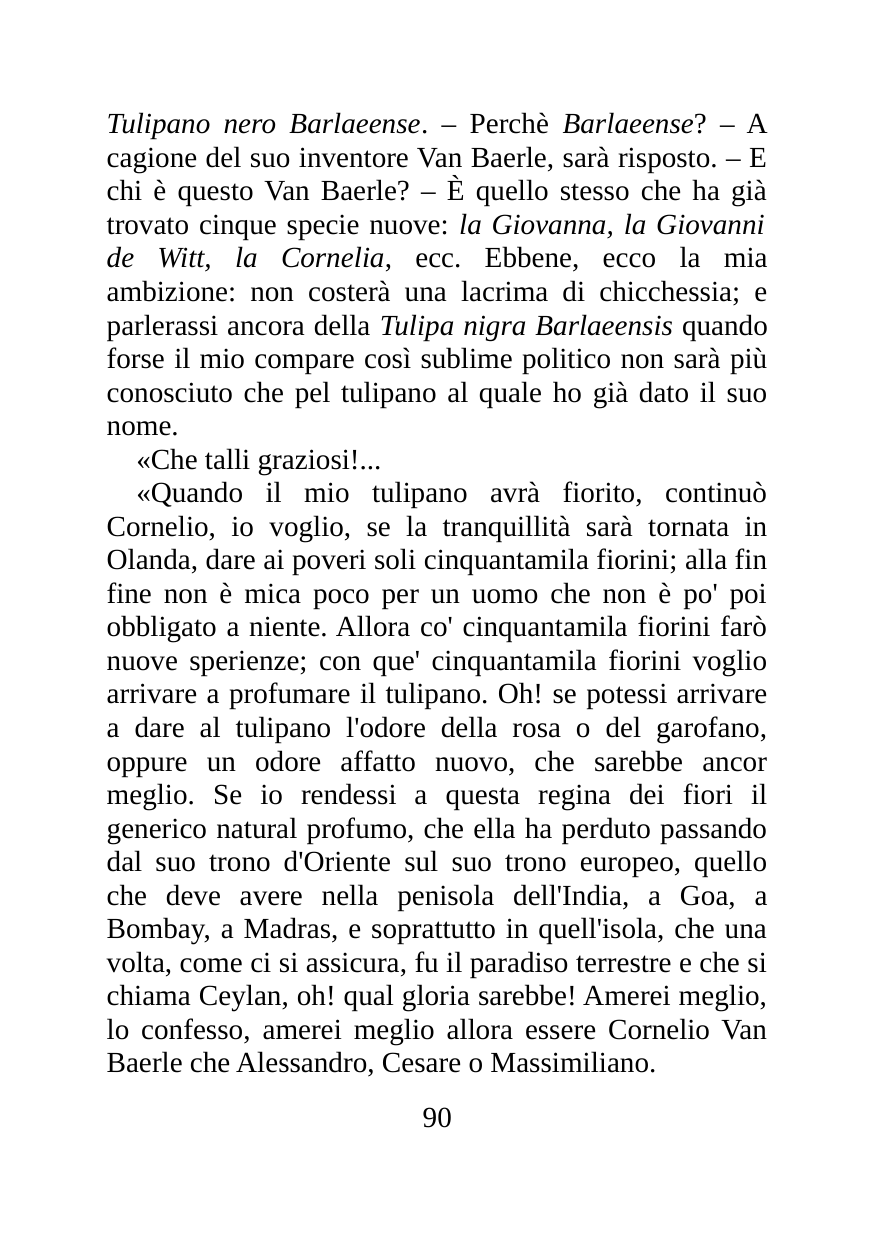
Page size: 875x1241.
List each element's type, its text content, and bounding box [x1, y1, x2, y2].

text «Quando il mio tulipano avrà fiorito, continuò Cornelio, io voglio, se la tranquillità sarà tornata in Olanda, dare ai poveri soli cinquantamila fiorini; alla fin fine non è mica poco per un uomo che non è po' poi obbligato a niente. Allora co' cinquantamila fiorini farò nuove sperienze; con que' cinquantamila fiorini voglio arrivare a profumare il tulipano. Oh! se potessi arrivare a dare al tulipano l'odore della rosa o del garofano, oppure un odore affatto nuovo, che sarebbe ancor meglio. Se io rendessi a questa regina dei fiori il generico natural profumo, che ella ha perduto passando dal suo trono d'Oriente sul suo trono europeo, quello che deve avere nella penisola dell'India, a Goa, a Bombay, a Madras, e soprattutto in quell'isola, che una volta, come ci si assicura, fu il paradiso terrestre e che si chiama Ceylan, oh! qual gloria sarebbe! Amerei meglio, lo confesso, amerei meglio allora essere Cornelio Van Baerle che Alessandro, Cesare o Massimiliano. [106, 475, 768, 1079]
text Tulipano nero Barlaeense. ‒ Perchè Barlaeense? ‒ A cagione del suo inventore Van Baerle, sarà risposto. ‒ E chi è questo Van Baerle? ‒ È quello stesso che ha già trovato cinque specie nuove: la Giovanna, la Giovanni de Witt, la Cornelia, ecc. Ebbene, ecco la mia ambizione: non costerà una lacrima di chicchessia; e parlerassi ancora della Tulipa nigra Barlaeensis quando forse il mio compare così sublime politico non sarà più conosciuto che pel tulipano al quale ho già dato il suo nome. [106, 106, 768, 442]
text «Che talli graziosi!... [106, 442, 768, 475]
